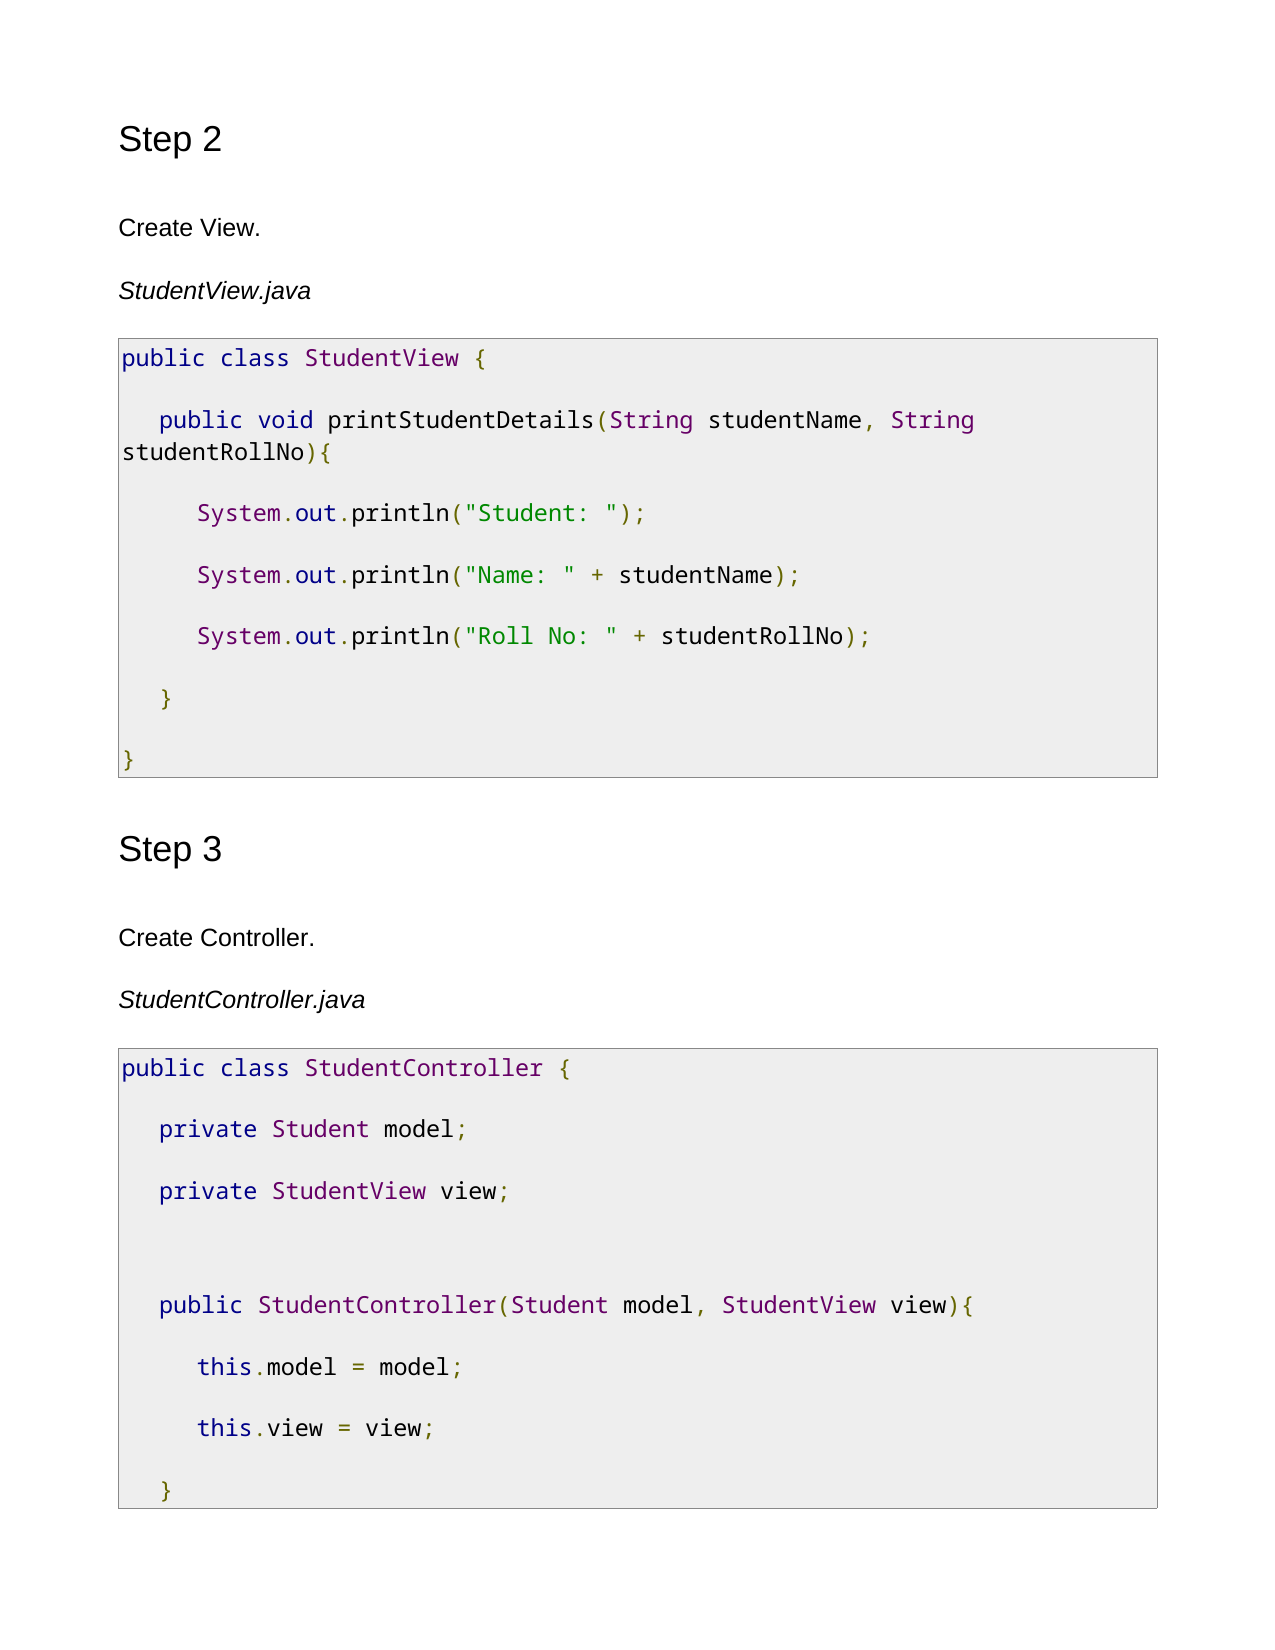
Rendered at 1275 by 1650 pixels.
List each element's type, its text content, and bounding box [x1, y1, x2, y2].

text private StudentView view; [119, 1171, 1157, 1206]
text public class StudentController { [119, 1049, 1157, 1083]
text public void printStudentDetails(String studentName, String studentRollNo){ [119, 400, 1157, 467]
text } [119, 739, 1157, 777]
text StudentController.java [118, 986, 1157, 1014]
text public class StudentView { [119, 339, 1157, 373]
text } [119, 678, 1157, 713]
text public StudentController(Student model, StudentView view){ [119, 1286, 1157, 1321]
text this.model = model; [119, 1347, 1157, 1382]
text private Student model; [119, 1109, 1157, 1145]
text Create View. [118, 213, 1157, 242]
text this.view = view; [119, 1408, 1157, 1444]
text } [119, 1470, 1157, 1508]
subtitle Step 2 [118, 118, 1157, 159]
subtitle Step 3 [118, 828, 1157, 869]
text System.out.println("Name: " + studentName); [119, 555, 1157, 590]
text System.out.println("Roll No: " + studentRollNo); [119, 616, 1157, 651]
text System.out.println("Student: "); [119, 493, 1157, 528]
text StudentView.java [118, 276, 1157, 304]
text Create Controller. [118, 923, 1157, 952]
